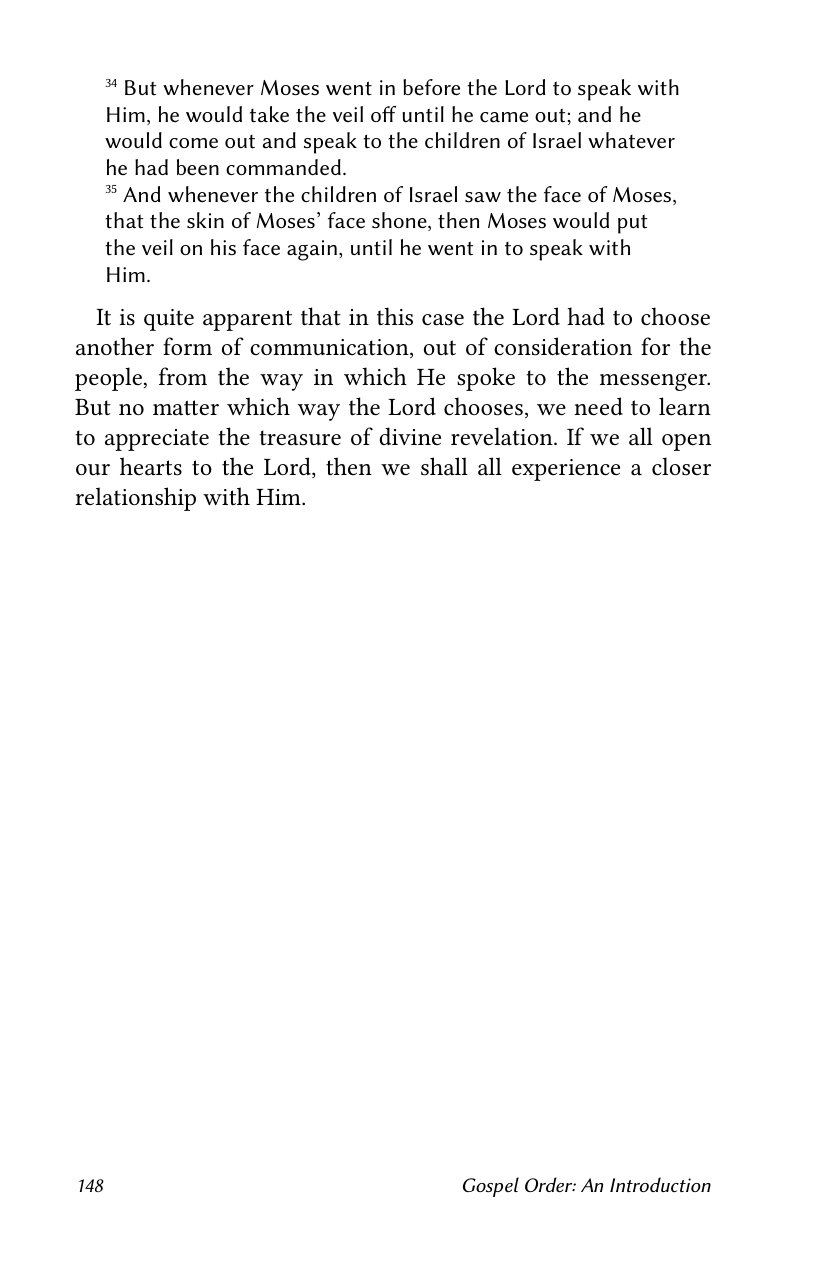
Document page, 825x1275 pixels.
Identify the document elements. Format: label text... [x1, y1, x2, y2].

text 34 But whenever Moses went in before the Lord to speak with Him, he would take the veil off until he came out; and he would come out and speak to the children of Israel whatever he had been commanded. [105, 75, 682, 181]
text It is quite apparent that in this case the Lord had to choose another form of communication, out of consideration for the people, from the way in which He spoke to the messenger. But no matter which way the Lord chooses, we need to learn to appreciate the treasure of divine revelation. If we all open our hearts to the Lord, then we shall all experience a closer relationship with Him. [75, 303, 712, 511]
text 35 And whenever the children of Israel saw the face of Moses, that the skin of Moses’ face shone, then Moses would put the veil on his face again, until he went in to speak with Him. [105, 182, 682, 288]
